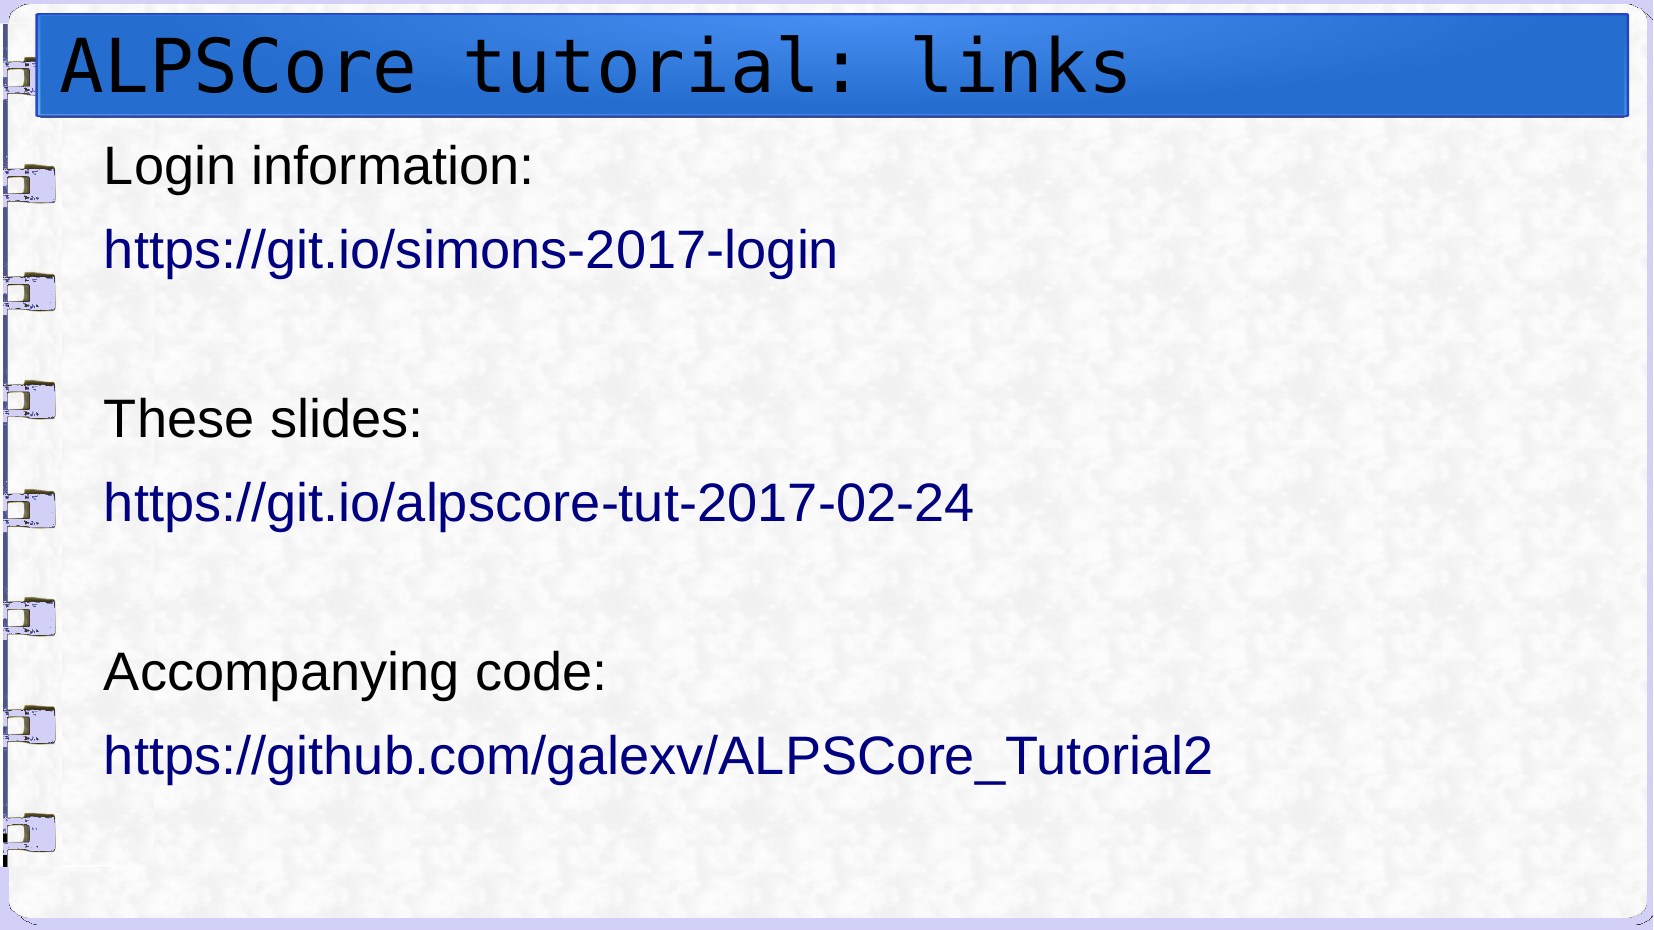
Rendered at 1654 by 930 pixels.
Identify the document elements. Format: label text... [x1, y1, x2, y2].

list Login information: https://git.io/simons-2017-login These slides: https://git.io/alpscore-tut-2017-02-24 Accompanying code: https://github.com/galexv/ALPSCore_Tutorial2 [103, 135, 1592, 810]
title ALPSCore tutorial: links [59, 13, 1620, 120]
picture [0, 0, 1654, 930]
